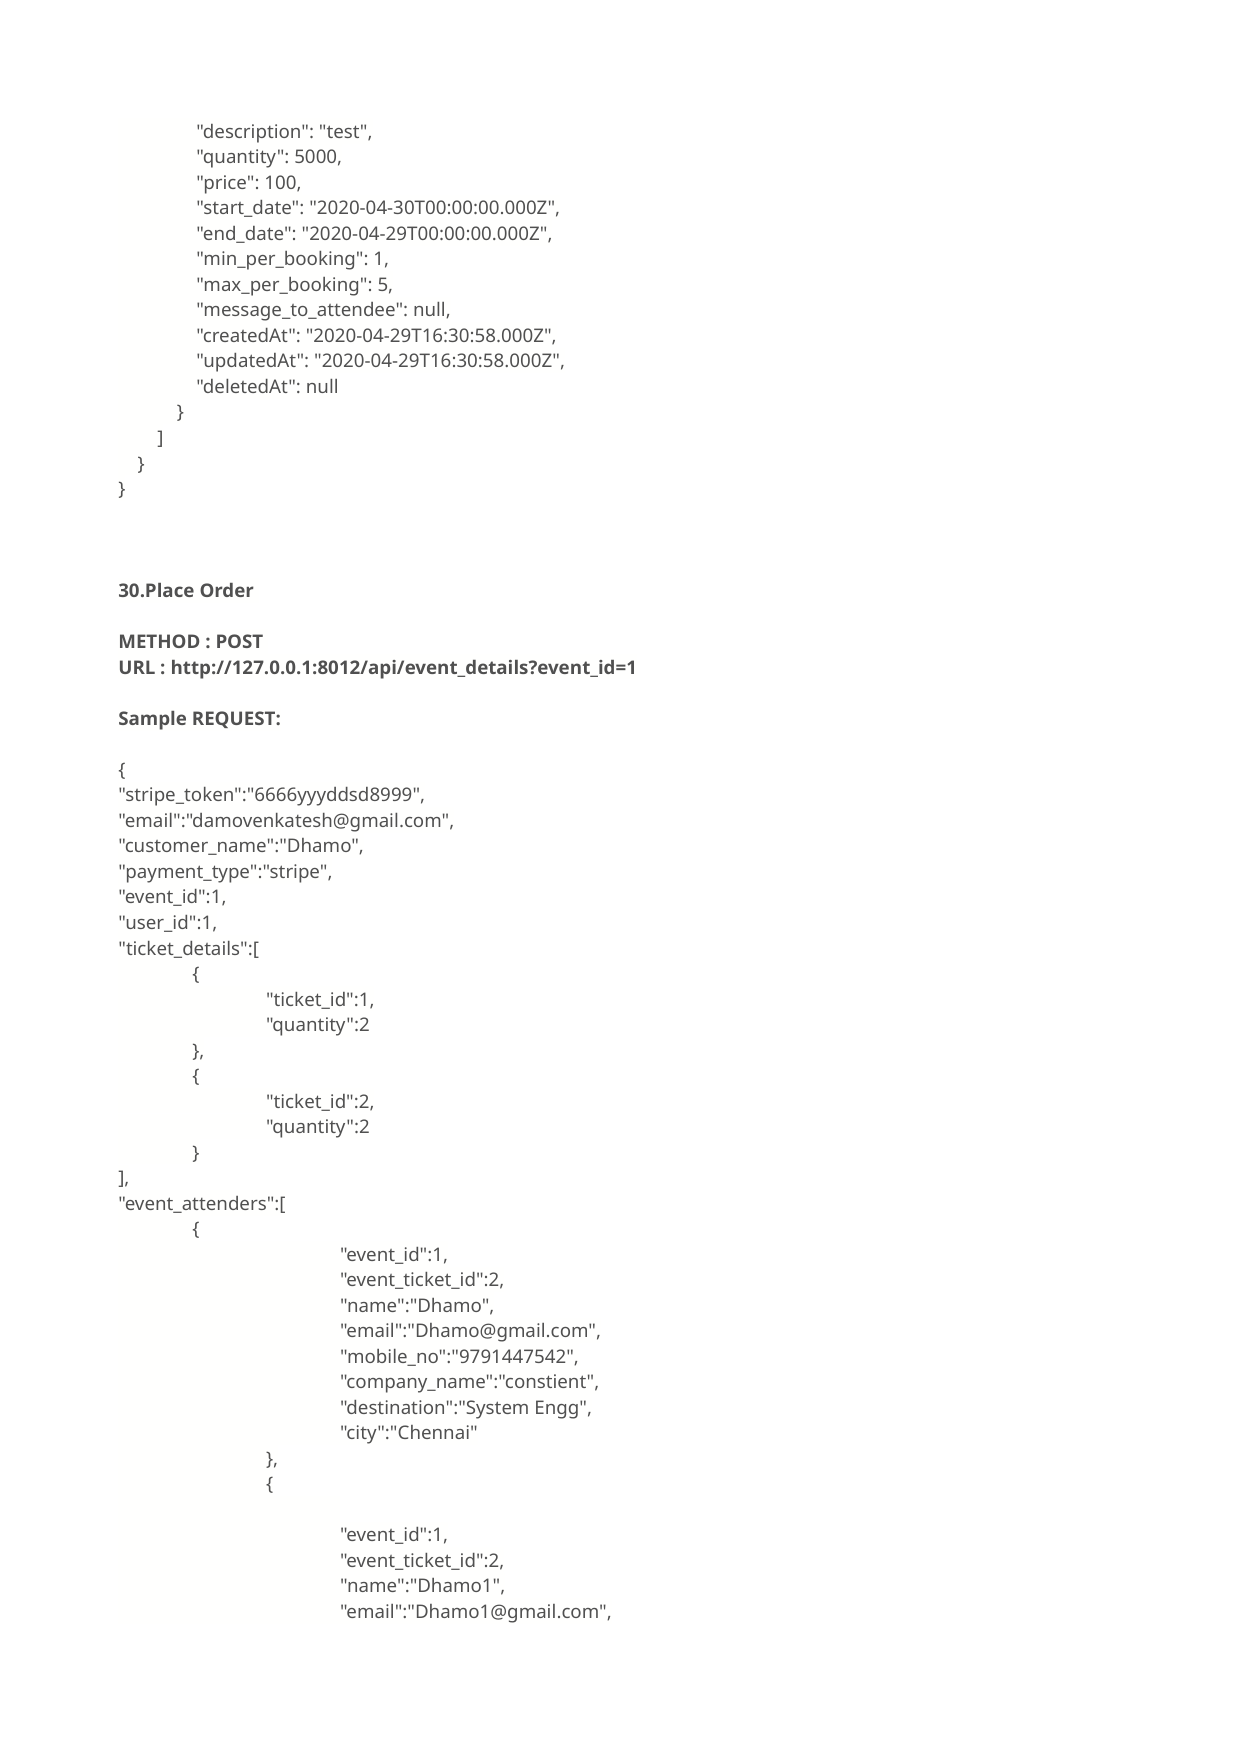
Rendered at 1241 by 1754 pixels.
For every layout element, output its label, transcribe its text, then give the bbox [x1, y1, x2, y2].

text "event_attenders":[ [118, 1190, 1122, 1216]
text "max_per_booking": 5, [118, 271, 1122, 297]
text "event_ticket_id":2, [118, 1547, 1122, 1573]
text "ticket_details":[ [118, 935, 1122, 960]
text "name":"Dhamo1", [118, 1573, 1122, 1598]
text "city":"Chennai" [118, 1420, 1122, 1445]
text { [118, 1216, 1122, 1241]
text }, [118, 1037, 1122, 1062]
text "ticket_id":2, [118, 1088, 1122, 1113]
text "createdAt": "2020-04-29T16:30:58.000Z", [118, 322, 1122, 348]
text "quantity": 5000, [118, 144, 1122, 169]
text Sample REQUEST: [118, 705, 1122, 731]
text { [118, 1471, 1122, 1496]
text "message_to_attendee": null, [118, 297, 1122, 322]
text "event_id":1, [118, 1522, 1122, 1547]
text "quantity":2 [118, 1113, 1122, 1139]
text { [118, 960, 1122, 986]
text "event_id":1, [118, 1241, 1122, 1267]
text } [118, 475, 1122, 501]
text { [118, 756, 1122, 782]
text ] [118, 424, 1122, 450]
text "email":"Dhamo@gmail.com", [118, 1318, 1122, 1343]
text URL : http://127.0.0.1:8012/api/event_details?event_id=1 [118, 654, 1122, 679]
text "updatedAt": "2020-04-29T16:30:58.000Z", [118, 348, 1122, 373]
text } [118, 450, 1122, 475]
text "price": 100, [118, 169, 1122, 195]
text "deletedAt": null [118, 373, 1122, 399]
text "quantity":2 [118, 1011, 1122, 1037]
text "email":"Dhamo1@gmail.com", [118, 1598, 1122, 1624]
text } [118, 399, 1122, 424]
text "ticket_id":1, [118, 986, 1122, 1011]
text "company_name":"constient", [118, 1369, 1122, 1394]
text METHOD : POST [118, 628, 1122, 654]
text "destination":"System Engg", [118, 1394, 1122, 1420]
text "event_ticket_id":2, [118, 1267, 1122, 1292]
text }, [118, 1445, 1122, 1471]
text "mobile_no":"9791447542", [118, 1343, 1122, 1369]
text "user_id":1, [118, 909, 1122, 935]
text "end_date": "2020-04-29T00:00:00.000Z", [118, 220, 1122, 246]
text "start_date": "2020-04-30T00:00:00.000Z", [118, 195, 1122, 220]
text "min_per_booking": 1, [118, 246, 1122, 271]
text 30.Place Order [118, 577, 1122, 603]
text "stripe_token":"6666yyyddsd8999", [118, 782, 1122, 807]
text "description": "test", [118, 118, 1122, 144]
text "event_id":1, [118, 884, 1122, 909]
text "payment_type":"stripe", [118, 858, 1122, 884]
text "email":"damovenkatesh@gmail.com", [118, 807, 1122, 833]
text ], [118, 1164, 1122, 1190]
text } [118, 1139, 1122, 1164]
text "name":"Dhamo", [118, 1292, 1122, 1318]
text { [118, 1062, 1122, 1088]
text "customer_name":"Dhamo", [118, 833, 1122, 858]
